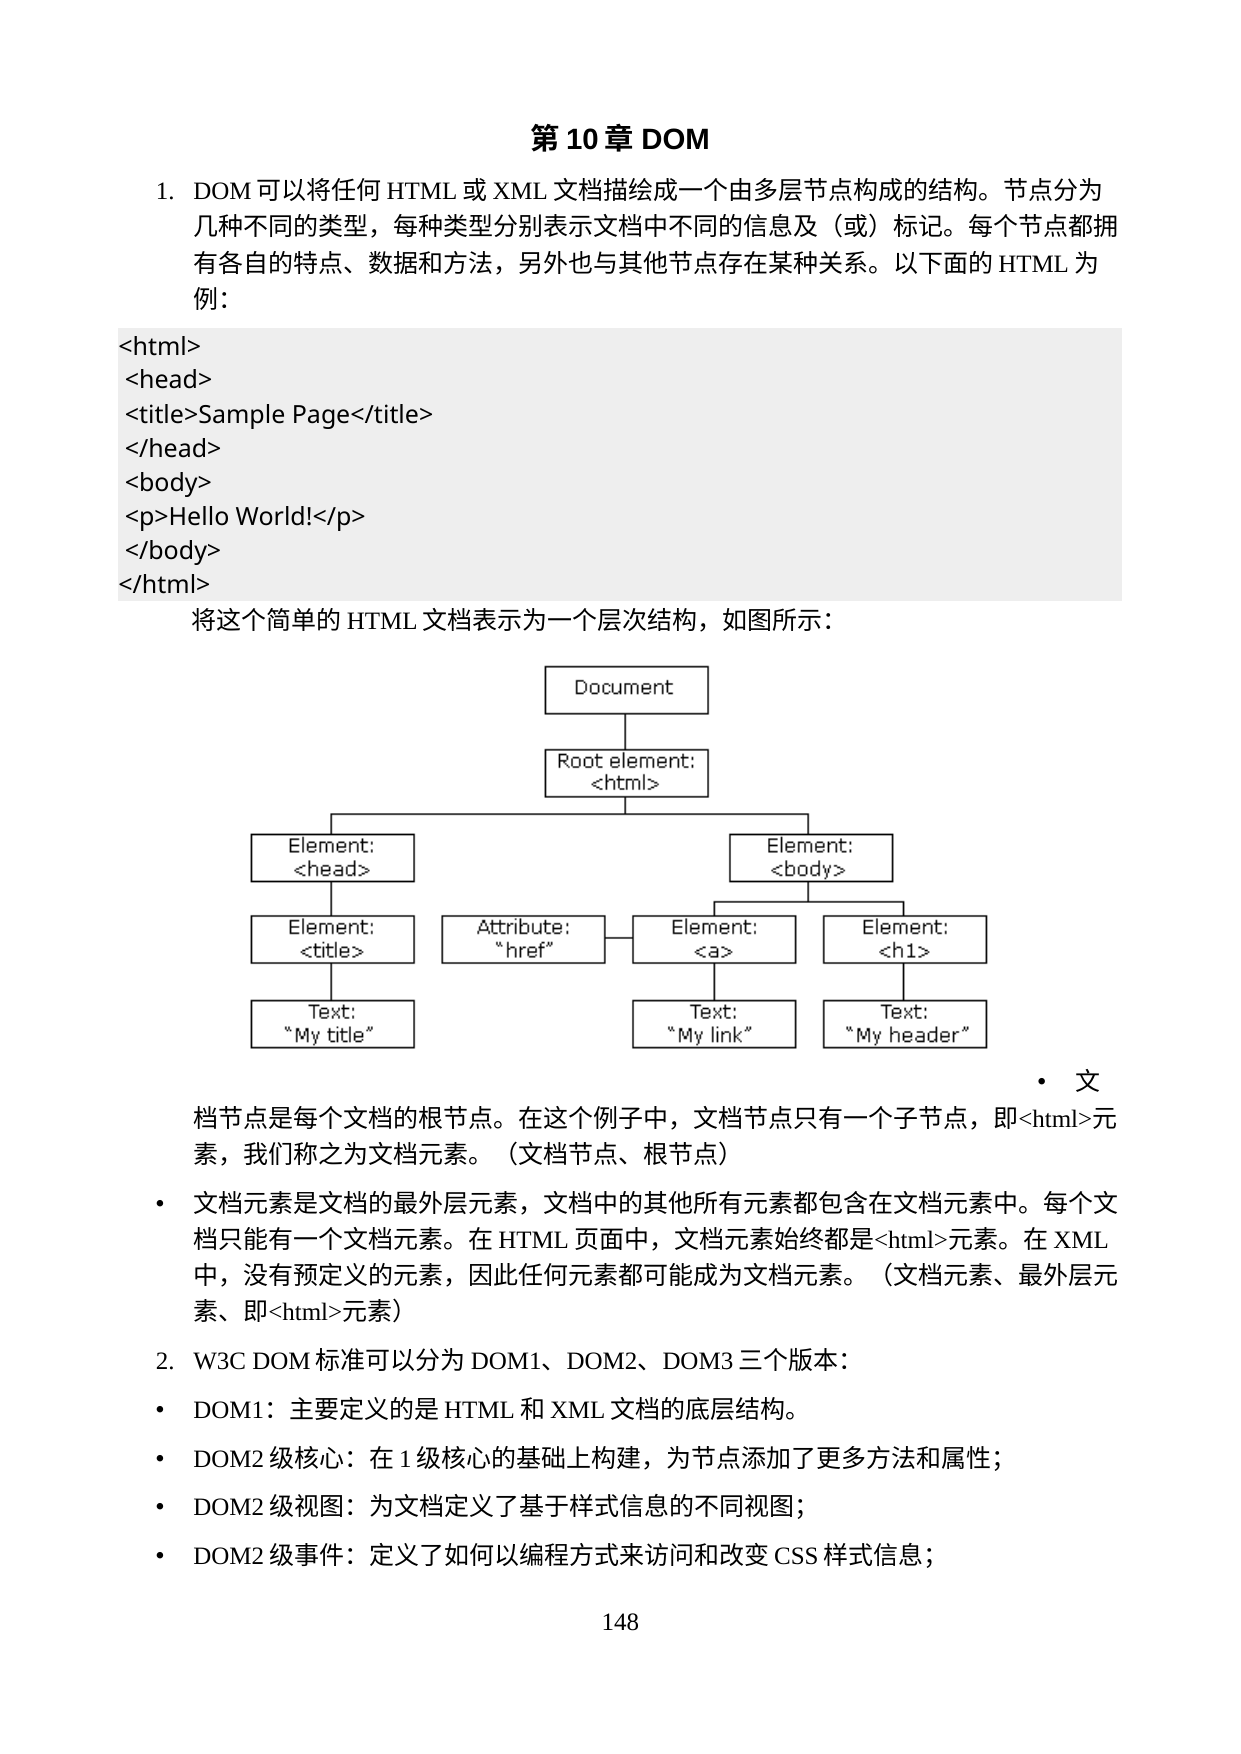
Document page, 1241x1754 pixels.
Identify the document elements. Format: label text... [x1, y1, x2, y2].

list 文档元素是文档的最外层元素，文档中的其他所有元素都包含在文档元素中。每个文档只能有一个文档元素。在HTML页面中，文档元素始终都是<html>元素。在XML中，没有预定义的元素，因此任何元素都可能成为文档元素。（文档元素、最外层元素、即<html>元素） [156, 1183, 1122, 1328]
subtitle 第10章 DOM [118, 118, 1122, 158]
table_header <html> <head> <title>Sample Page</title> </head> <body> <p>Hello World!</p> </body> </html> [118, 328, 1122, 601]
list DOM2级视图：为文档定义了基于样式信息的不同视图； [156, 1487, 1122, 1523]
list 文档节点是每个文档的根节点。在这个例子中，文档节点只有一个子节点，即<html>元素，我们称之为文档元素。（文档节点、根节点） [156, 1062, 1122, 1171]
list DOM2级事件：定义了如何以编程方式来访问和改变CSS样式信息； [156, 1536, 1122, 1572]
text 将这个简单的HTML文档表示为一个层次结构，如图所示： [118, 601, 1122, 637]
list DOM1：主要定义的是HTML和XML文档的底层结构。 [156, 1389, 1122, 1426]
list W3C DOM标准可以分为DOM1、DOM2、DOM3三个版本： [156, 1341, 1122, 1377]
list DOM可以将任何HTML或XML文档描绘成一个由多层节点构成的结构。节点分为几种不同的类型，每种类型分别表示文档中不同的信息及（或）标记。每个节点都拥有各自的特点、数据和方法，另外也与其他节点存在某种关系。以下面的HTML为例： [156, 171, 1122, 316]
picture [240, 649, 1000, 1066]
list DOM2级核心：在1级核心的基础上构建，为节点添加了更多方法和属性； [156, 1438, 1122, 1474]
